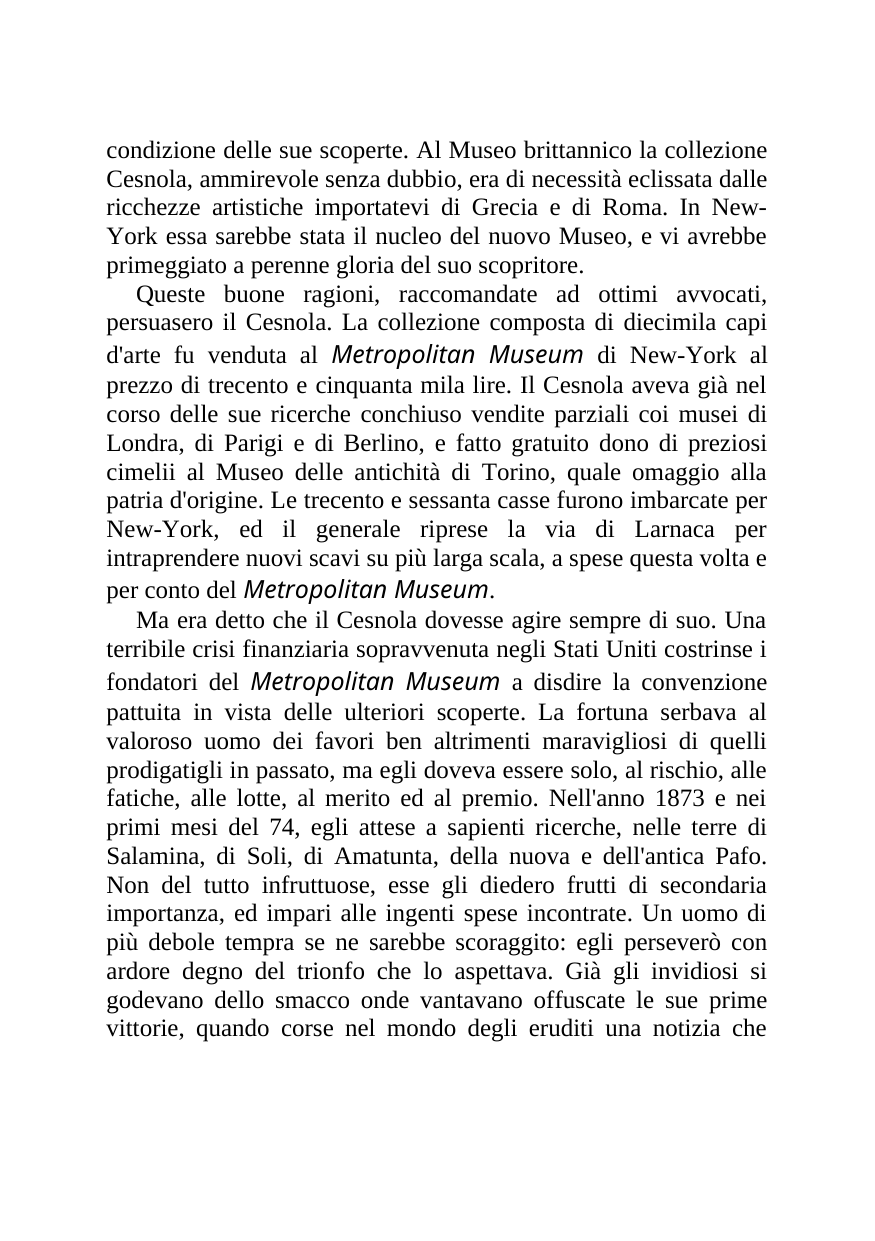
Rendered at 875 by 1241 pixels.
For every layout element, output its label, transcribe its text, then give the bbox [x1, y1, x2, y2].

text Ma era detto che il Cesnola dovesse agire sempre di suo. Una terribile crisi finanziaria sopravvenuta negli Stati Uniti costrinse i fondatori del Metropolitan Museum a disdire la convenzione pattuita in vista delle ulteriori scoperte. La fortuna serbava al valoroso uomo dei favori ben altrimenti maravigliosi di quelli prodigatigli in passato, ma egli doveva essere solo, al rischio, alle fatiche, alle lotte, al merito ed al premio. Nell'anno 1873 e nei primi mesi del 74, egli attese a sapienti ricerche, nelle terre di Salamina, di Soli, di Amatunta, della nuova e dell'antica Pafo. Non del tutto infruttuose, esse gli diedero frutti di secondaria importanza, ed impari alle ingenti spese incontrate. Un uomo di più debole tempra se ne sarebbe scoraggito: egli perseverò con ardore degno del trionfo che lo aspettava. Già gli invidiosi si godevano dello smacco onde vantavano offuscate le sue prime vittorie, quando corse nel mondo degli eruditi una notizia che [106, 606, 768, 1042]
text Queste buone ragioni, raccomandate ad ottimi avvocati, persuasero il Cesnola. La collezione composta di diecimila capi d'arte fu venduta al Metropolitan Museum di New-York al prezzo di trecento e cinquanta mila lire. Il Cesnola aveva già nel corso delle sue ricerche conchiuso vendite parziali coi musei di Londra, di Parigi e di Berlino, e fatto gratuito dono di preziosi cimelii al Museo delle antichità di Torino, quale omaggio alla patria d'origine. Le trecento e sessanta casse furono imbarcate per New-York, ed il generale riprese la via di Larnaca per intraprendere nuovi scavi su più larga scala, a spese questa volta e per conto del Metropolitan Museum. [106, 279, 768, 606]
text condizione delle sue scoperte. Al Museo brittannico la collezione Cesnola, ammirevole senza dubbio, era di necessità eclissata dalle ricchezze artistiche importatevi di Grecia e di Roma. In New-York essa sarebbe stata il nucleo del nuovo Museo, e vi avrebbe primeggiato a perenne gloria del suo scopritore. [106, 135, 768, 279]
